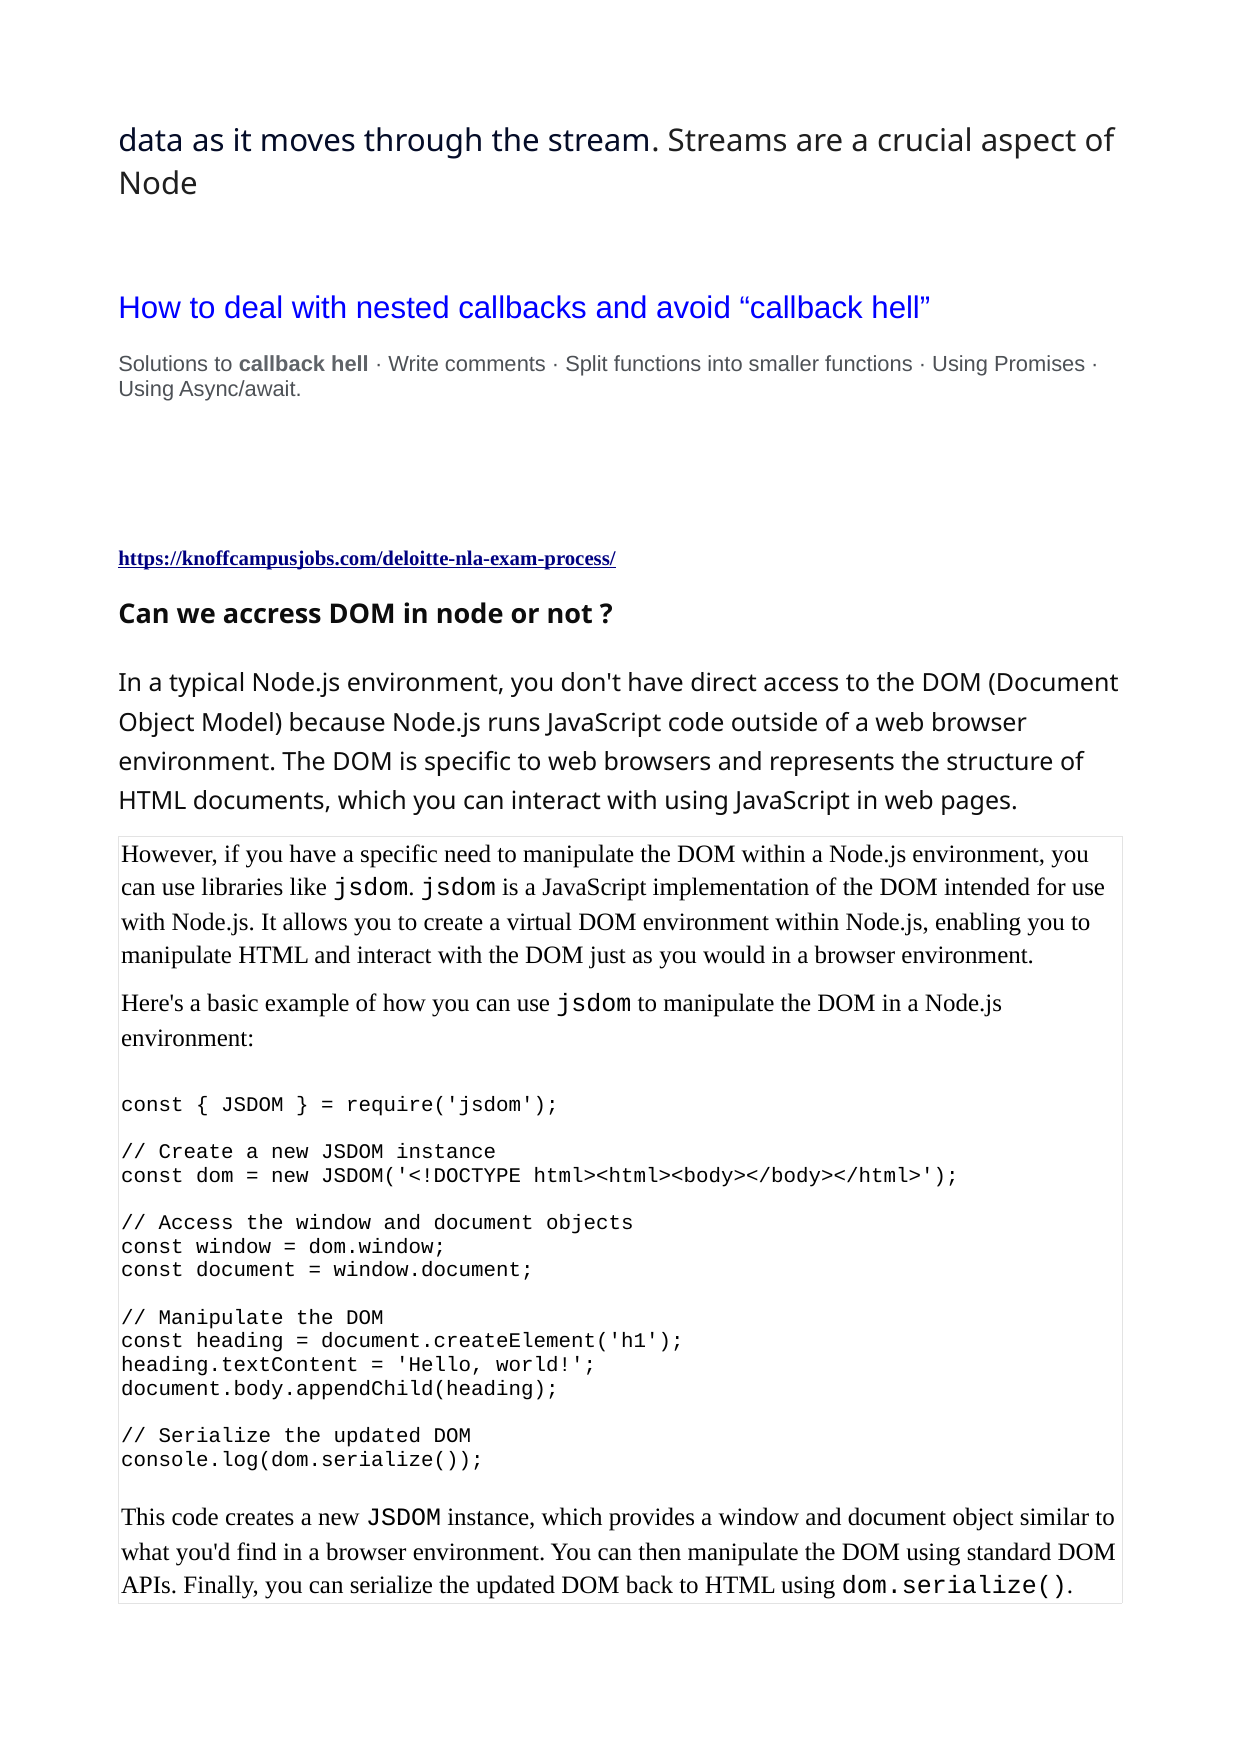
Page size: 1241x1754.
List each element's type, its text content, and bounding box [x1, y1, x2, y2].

subtitle How to deal with nested callbacks and avoid “callback hell” [118, 289, 1122, 325]
text However, if you have a specific need to manipulate the DOM within a Node.js environment, you can use libraries like jsdom. jsdom is a JavaScript implementation of the DOM intended for use with Node.js. It allows you to create a virtual DOM environment within Node.js, enabling you to manipulate HTML and interact with the DOM just as you would in a browser environment. [119, 837, 1122, 969]
text // Create a new JSDOM instance [119, 1139, 1122, 1162]
text // Access the window and document objects [119, 1209, 1122, 1233]
text // Serialize the updated DOM [119, 1422, 1122, 1446]
text https://knoffcampusjobs.com/deloitte-nla-exam-process/ [118, 546, 1122, 570]
text // Manipulate the DOM [119, 1304, 1122, 1328]
text console.log(dom.serialize()); [119, 1446, 1122, 1472]
text This code creates a new JSDOM instance, which provides a window and document object similar to what you'd find in a browser environment. You can then manipulate the DOM using standard DOM APIs. Finally, you can serialize the updated DOM back to HTML using dom.serialize(). [119, 1499, 1122, 1603]
text heading.textContent = 'Hello, world!'; [119, 1351, 1122, 1375]
text const dom = new JSDOM('<!DOCTYPE html><html><body></body></html>'); [119, 1162, 1122, 1188]
text const document = window.document; [119, 1257, 1122, 1283]
text In a typical Node.js environment, you don't have direct access to the DOM (Document Object Model) because Node.js runs JavaScript code outside of a web browser environment. The DOM is specific to web browsers and represents the structure of HTML documents, which you can interact with using JavaScript in web pages. [118, 665, 1122, 817]
text Can we accress DOM in node or not ? [118, 594, 1122, 631]
text Here's a basic example of how you can use jsdom to manipulate the DOM in a Node.js environment: [119, 985, 1122, 1051]
text document.body.appendChild(heading); [119, 1375, 1122, 1401]
text data as it moves through the stream. Streams are a crucial aspect of Node [118, 118, 1122, 203]
text const window = dom.window; [119, 1233, 1122, 1257]
text const { JSDOM } = require('jsdom'); [119, 1091, 1122, 1118]
text const heading = document.createElement('h1'); [119, 1328, 1122, 1351]
text Solutions to callback hell · Write comments · Split functions into smaller functions · Using Promises · Using Async/await. [118, 351, 1122, 402]
